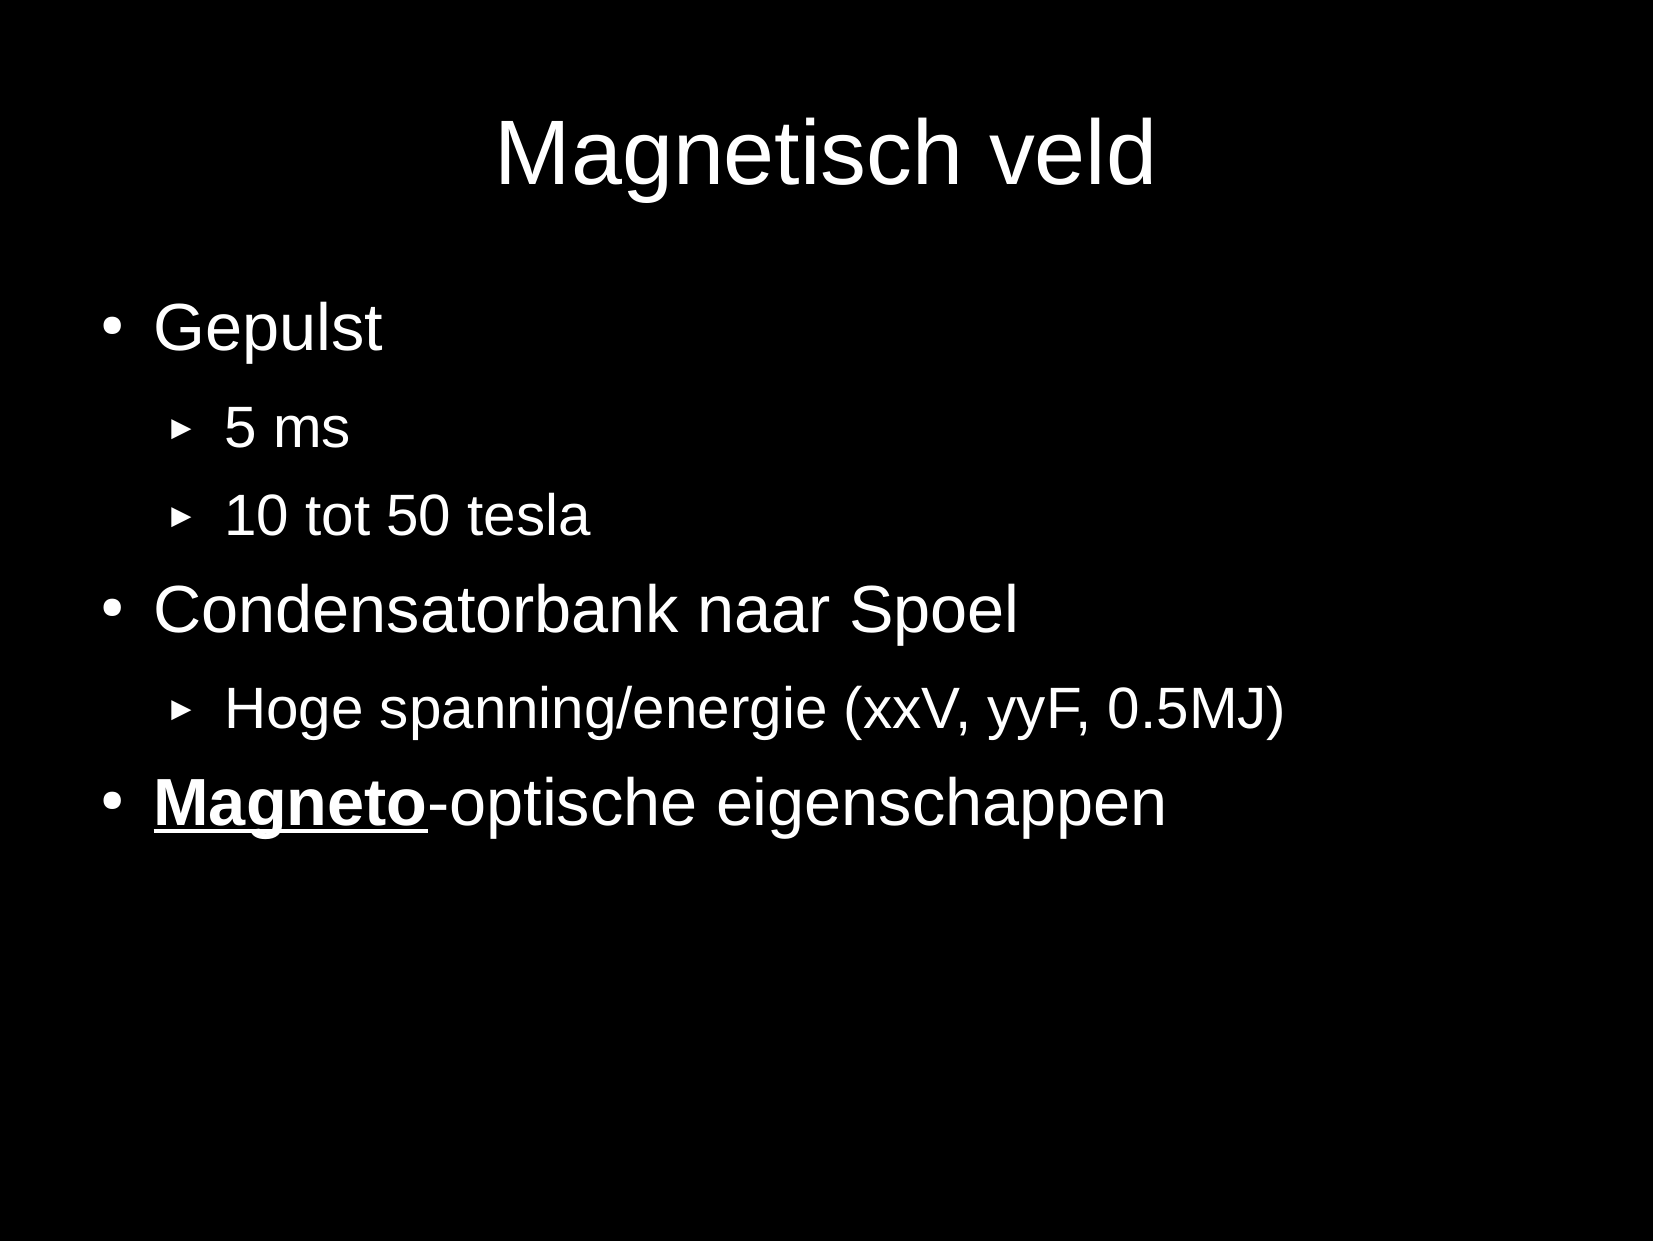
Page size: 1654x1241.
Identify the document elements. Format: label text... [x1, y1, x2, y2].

list Gepulst 5 ms 10 tot 50 tesla Condensatorbank naar Spoel Hoge spanning/energie (xxV, yyF, 0.5MJ) Magneto-optische eigenschappen [82, 290, 1571, 1095]
title Magnetisch veld [82, 56, 1571, 250]
